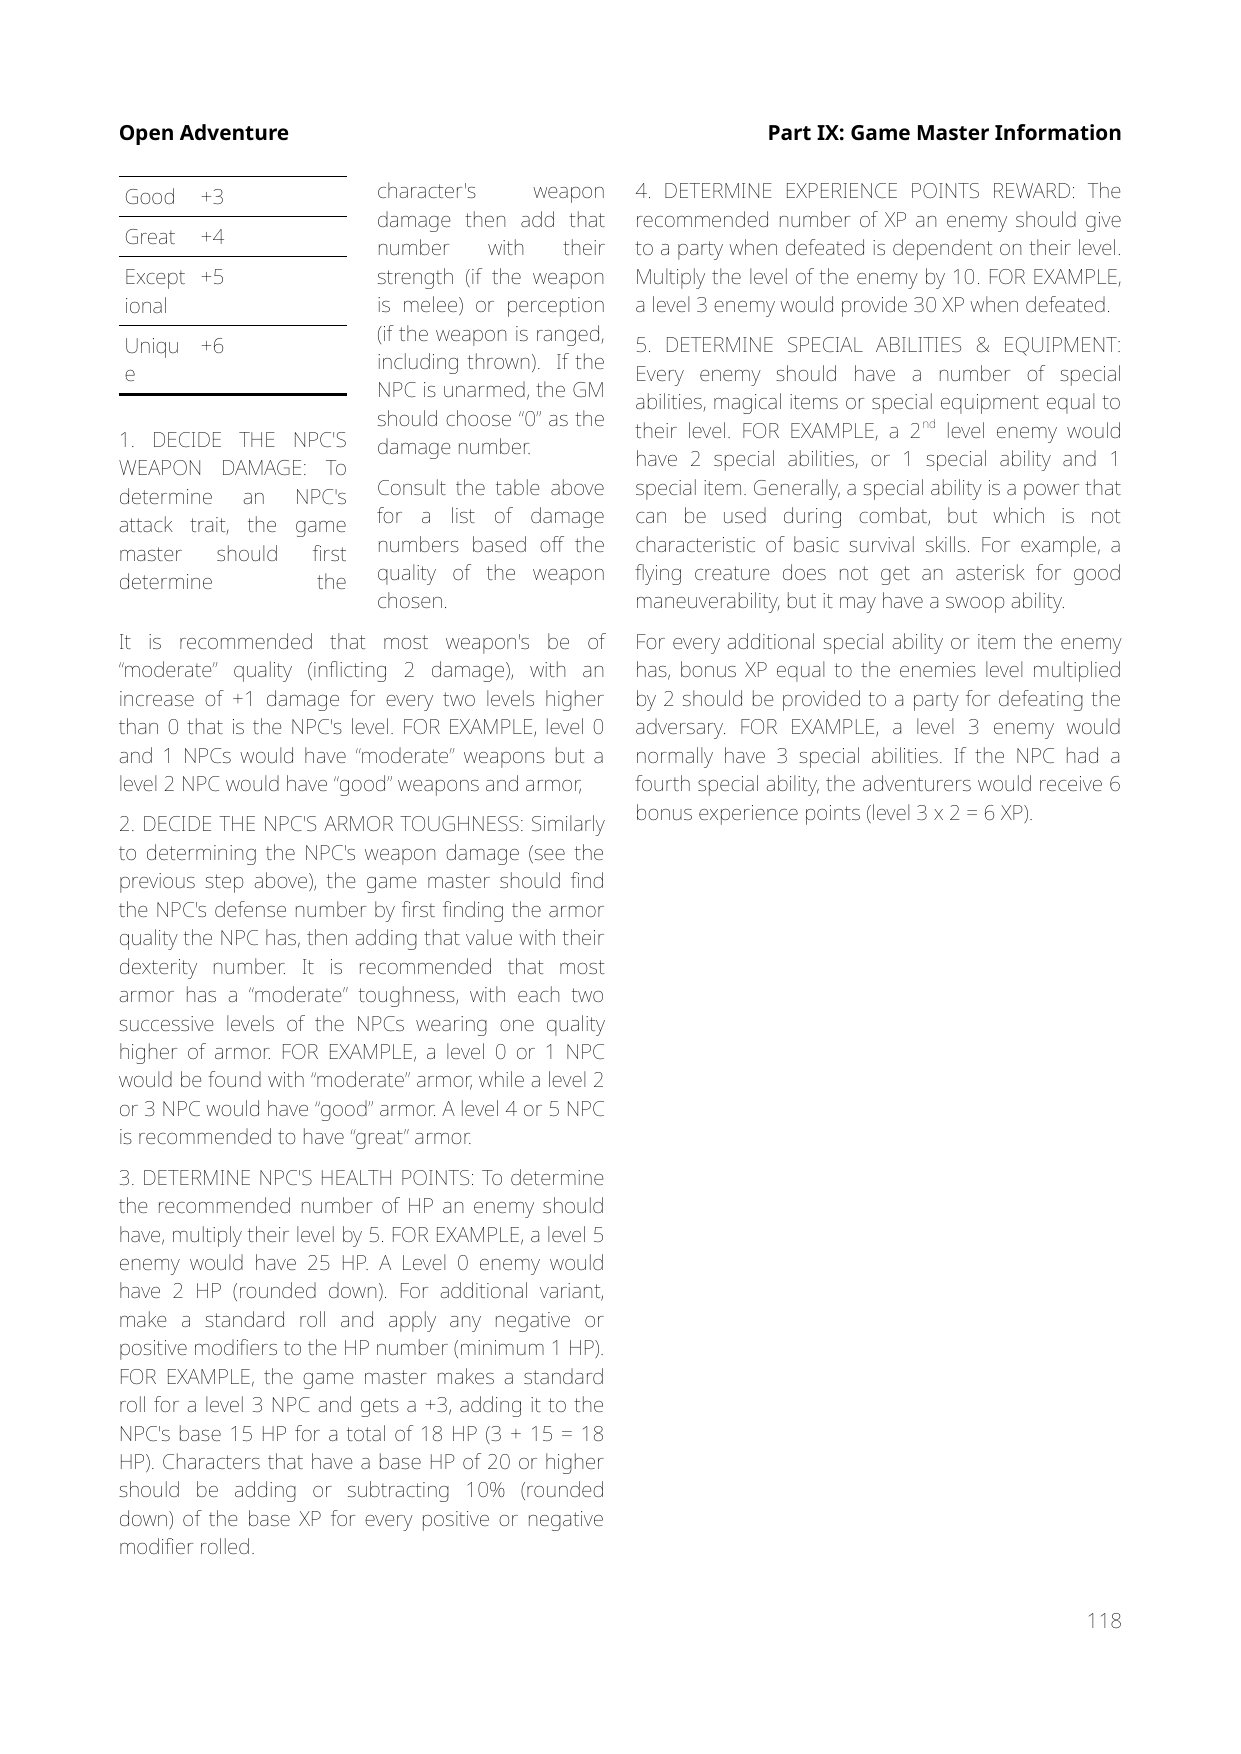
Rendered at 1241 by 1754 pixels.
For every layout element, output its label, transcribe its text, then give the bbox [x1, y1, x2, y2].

table_cell +4 [195, 217, 347, 256]
text Consult the table above for a list of damage numbers based off the quality of the weapon chosen. [377, 473, 605, 615]
text It is recommended that most weapon's be of “moderate” quality (inflicting 2 damage), with an increase of +1 damage for every two levels higher than 0 that is the NPC's level. FOR EXAMPLE, level 0 and 1 NPCs would have “moderate” weapons but a level 2 NPC would have “good” weapons and armor, [118, 627, 605, 798]
text 2. DECIDE THE NPC'S ARMOR TOUGHNESS: Similarly to determining the NPC's weapon damage (see the previous step above), the game master should find the NPC's defense number by first finding the armor quality the NPC has, then adding that value with their dexterity number. It is recommended that most armor has a “moderate” toughness, with each two successive levels of the NPCs wearing one quality higher of armor. FOR EXAMPLE, a level 0 or 1 NPC would be found with “moderate” armor, while a level 2 or 3 NPC would have “good” armor. A level 4 or 5 NPC is recommended to have “great” armor. [118, 809, 605, 1151]
text 3. DETERMINE NPC'S HEALTH POINTS: To determine the recommended number of HP an enemy should have, multiply their level by 5. FOR EXAMPLE, a level 5 enemy would have 25 HP. A Level 0 enemy would have 2 HP (rounded down). For additional variant, make a standard roll and apply any negative or positive modifiers to the HP number (minimum 1 HP). FOR EXAMPLE, the game master makes a standard roll for a level 3 NPC and gets a +3, adding it to the NPC's base 15 HP for a total of 18 HP (3 + 15 = 18 HP). Characters that have a base HP of 20 or higher should be adding or subtracting 10% (rounded down) of the base XP for every positive or negative modifier rolled. [118, 1163, 605, 1561]
text 4. DETERMINE EXPERIENCE POINTS REWARD: The recommended number of XP an enemy should give to a party when defeated is dependent on their level. Multiply the level of the enemy by 10. FOR EXAMPLE, a level 3 enemy would provide 30 XP when defeated. [635, 176, 1122, 319]
text 5. DETERMINE SPECIAL ABILITIES & EQUIPMENT: Every enemy should have a number of special abilities, magical items or special equipment equal to their level. FOR EXAMPLE, a 2nd level enemy would have 2 special abilities, or 1 special ability and 1 special item. Generally, a special ability is a power that can be used during combat, but which is not characteristic of basic survival skills. For example, a flying creature does not get an asterisk for good maneuverability, but it may have a swoop ability. [635, 331, 1122, 615]
text character's weapon damage then add that number with their strength (if the weapon is melee) or perception (if the weapon is ranged, including thrown). If the NPC is unarmed, the GM should choose “0” as the damage number. [377, 176, 605, 461]
table_cell Unique [119, 326, 194, 393]
table_cell Good [119, 177, 194, 216]
table_cell Great [119, 217, 194, 256]
text For every additional special ability or item the enemy has, bonus XP equal to the enemies level multiplied by 2 should be provided to a party for defeating the adversary. FOR EXAMPLE, a level 3 enemy would normally have 3 special abilities. If the NPC had a fourth special ability, the adventurers would receive 6 bonus experience points (level 3 x 2 = 6 XP). [635, 627, 1122, 826]
table_cell +6 [195, 326, 347, 393]
table_cell +5 [195, 257, 347, 325]
table_cell Exceptional [119, 257, 194, 325]
text 1. DECIDE THE NPC'S WEAPON DAMAGE: To determine an NPC's attack trait, the game master should first determine the [118, 396, 347, 596]
table_cell +3 [195, 177, 347, 216]
